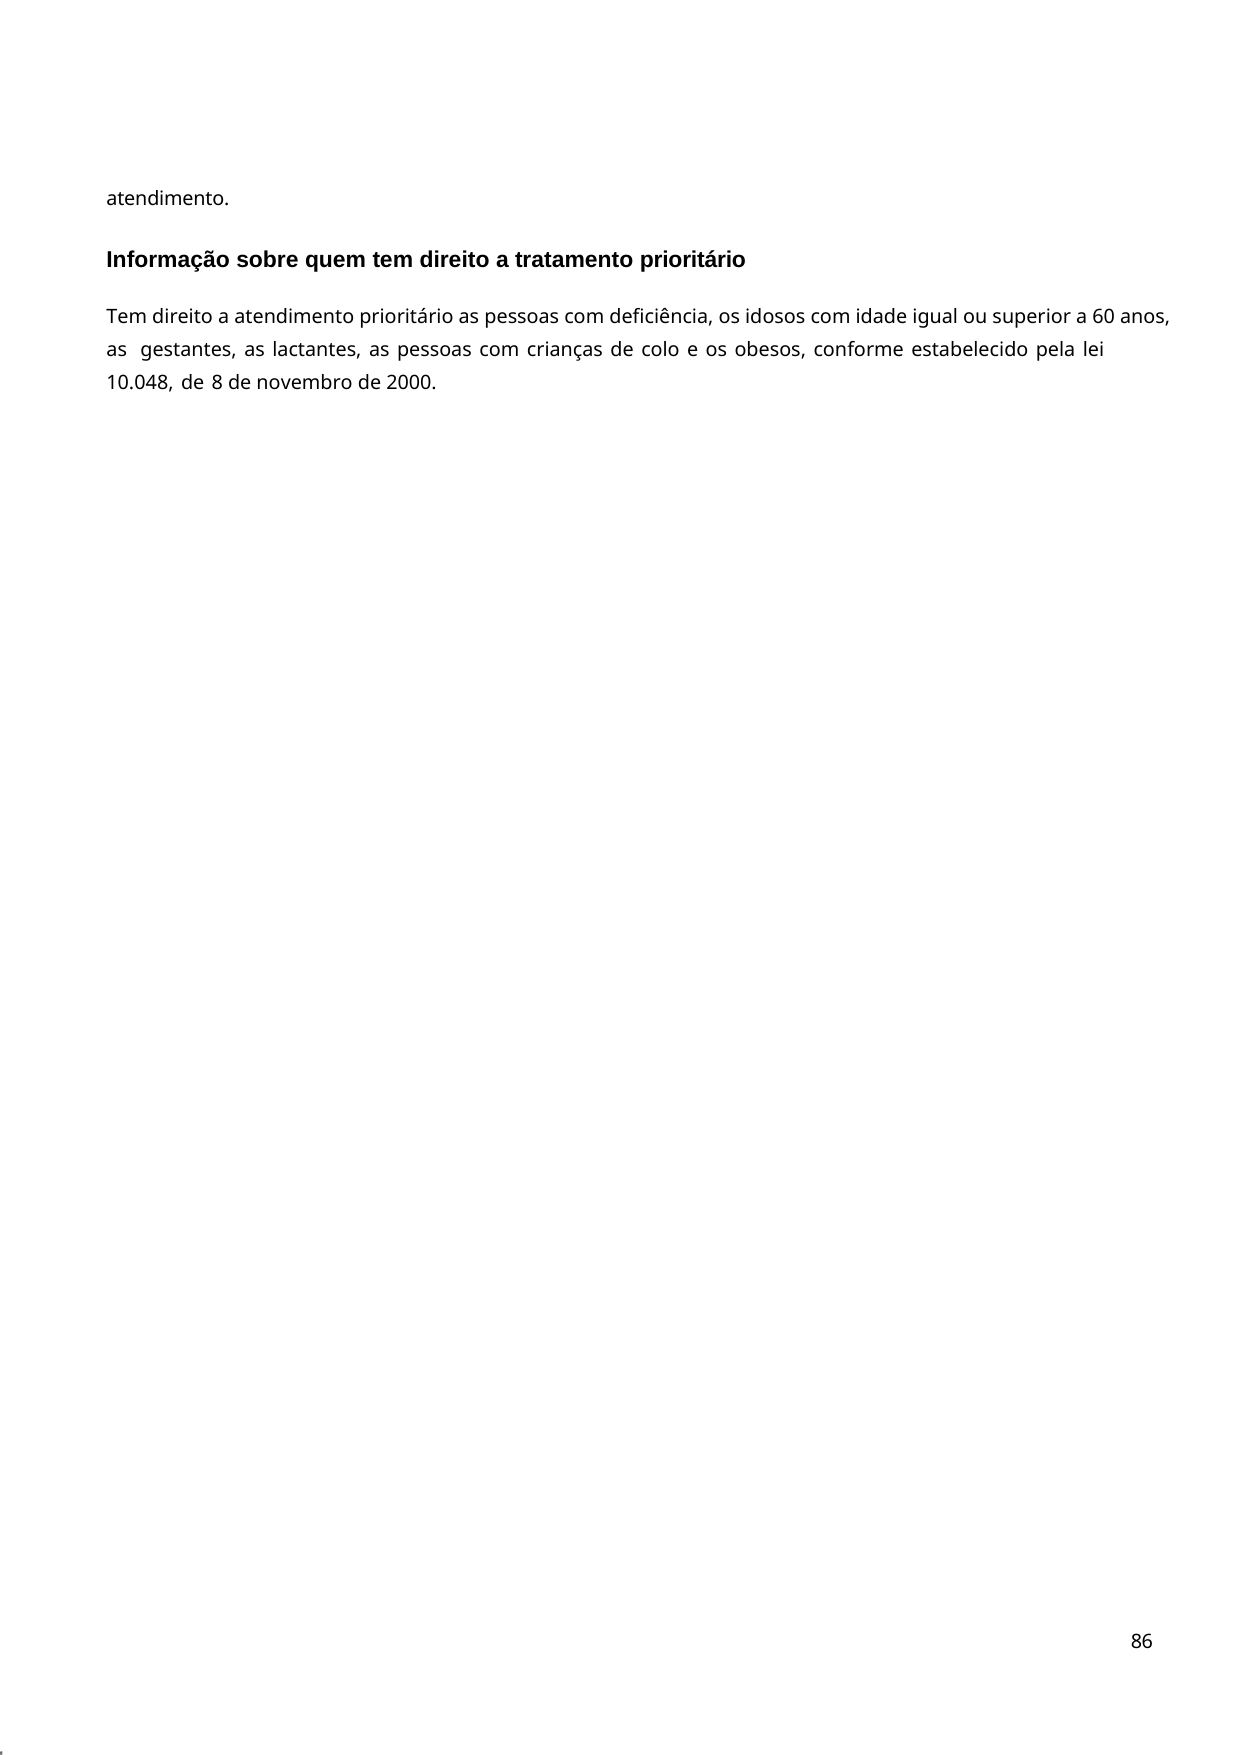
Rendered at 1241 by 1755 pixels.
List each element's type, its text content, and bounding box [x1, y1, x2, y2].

text atendimento. [106, 184, 1241, 211]
text Tem direito a atendimento prioritário as pessoas com deficiência, os idosos com idade igual ou superior a 60 anos, as gestantes, as lactantes, as pessoas com crianças de colo e os obesos, conforme estabelecido pela lei 10.048, de 8 de novembro de 2000. [106, 302, 1173, 396]
subtitle Informação sobre quem tem direito a tratamento prioritário [106, 246, 1241, 272]
